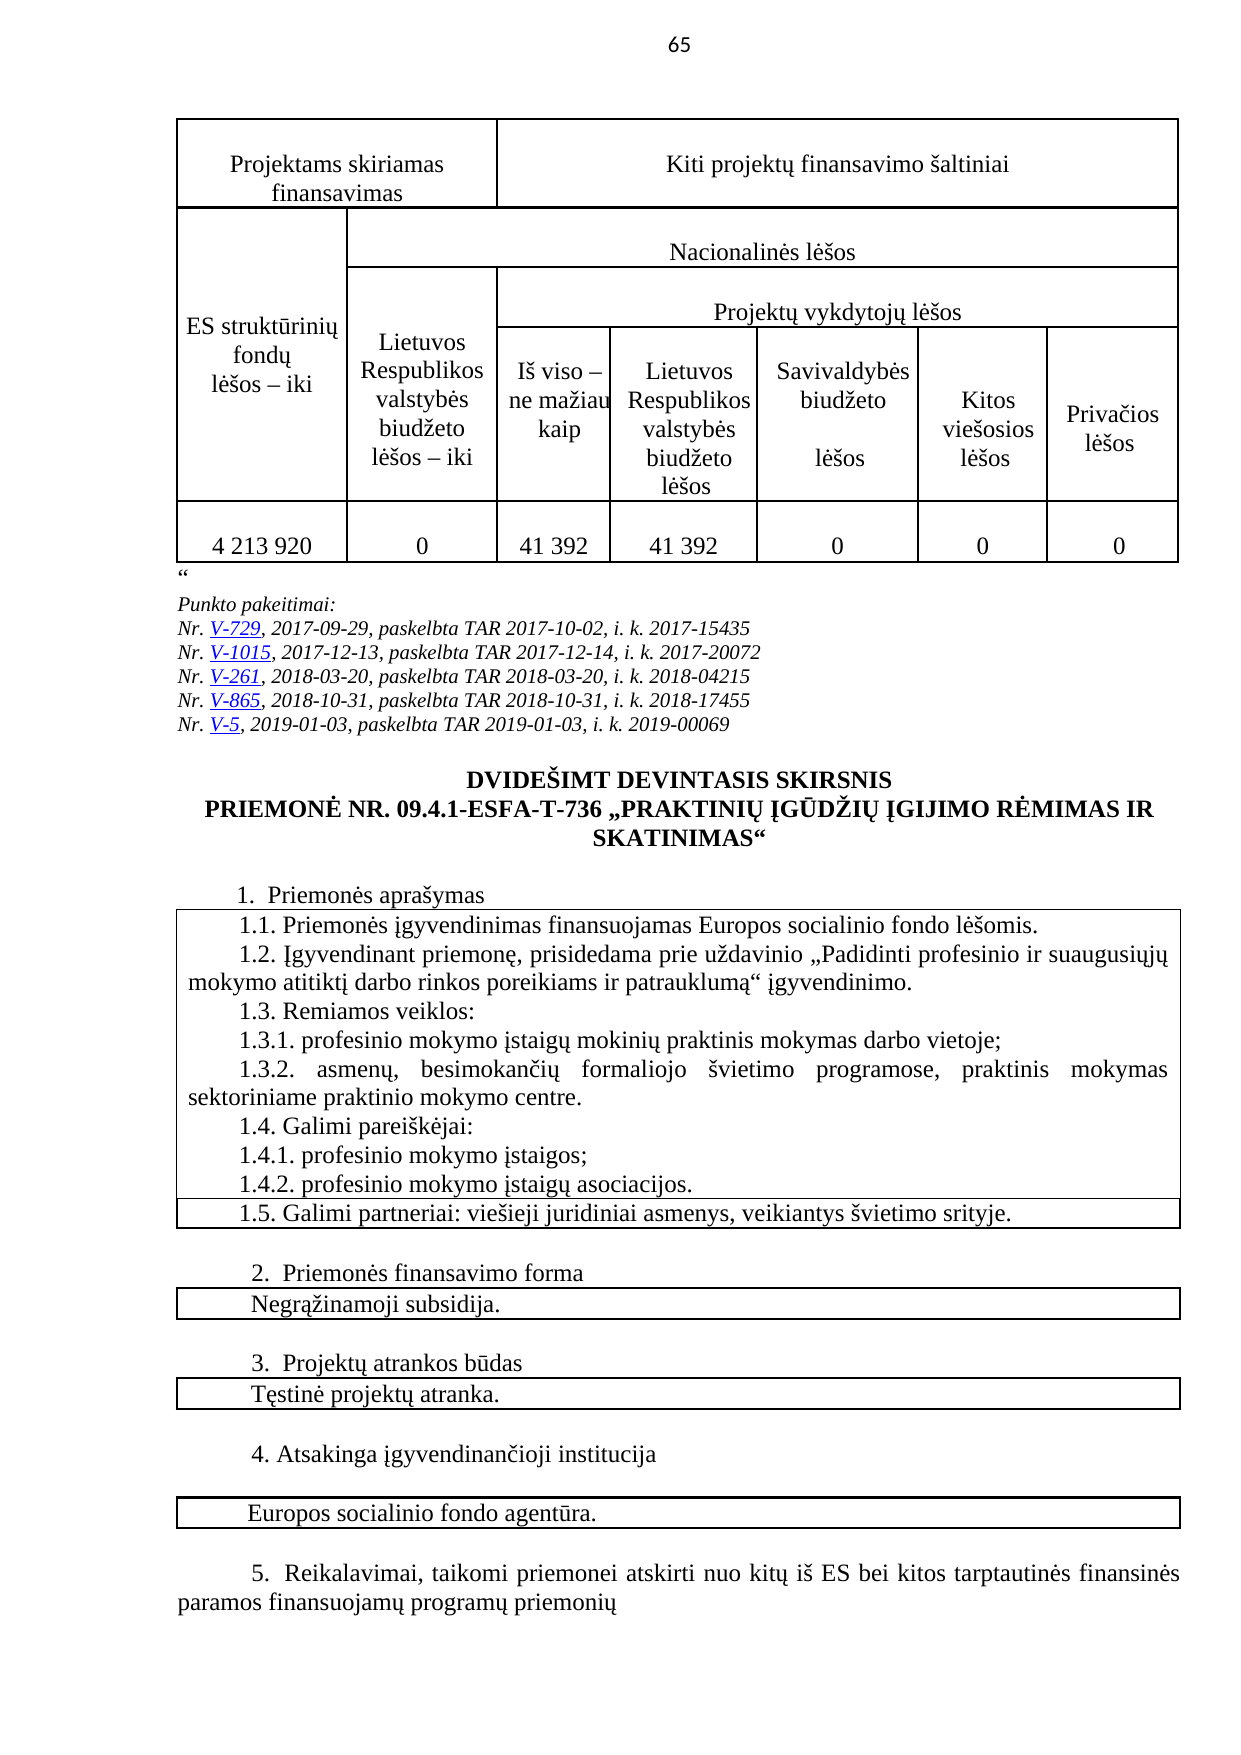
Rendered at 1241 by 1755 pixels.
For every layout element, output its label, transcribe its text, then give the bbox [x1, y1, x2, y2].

text PRIEMONĖ NR. 09.4.1-ESFA-T-736 „PRAKTINIŲ ĮGŪDŽIŲ ĮGIJIMO RĖMIMAS IR SKATINIMAS“ [177, 794, 1181, 851]
text Punkto pakeitimai: [177, 592, 1181, 616]
table_cell 0 [1048, 502, 1177, 561]
table_cell 1.5. Galimi partneriai: viešieji juridiniai asmenys, veikiantys švietimo srityje. [178, 1199, 1179, 1227]
table_header Europos socialinio fondo agentūra. [178, 1499, 1179, 1527]
table_header Tęstinė projektų atranka. [178, 1379, 1179, 1408]
text 5. Reikalavimai, taikomi priemonei atskirti nuo kitų iš ES bei kitos tarptautinės finansinės paramos finansuojamų programų priemonių [177, 1558, 1181, 1616]
text “ [177, 563, 1181, 592]
text Nr. V-729, 2017-09-29, paskelbta TAR 2017-10-02, i. k. 2017-15435 [177, 616, 1181, 640]
table_header 1.1. Priemonės įgyvendinimas finansuojamas Europos socialinio fondo lėšomis. [177, 910, 1180, 939]
table_cell 1.4. Galimi pareiškėjai: 1.4.1. profesinio mokymo įstaigos; 1.4.2. profesinio mokymo įstaigų asociacijos. [177, 1111, 1180, 1197]
table_cell Kitos viešosios lėšos [919, 328, 1046, 500]
table_cell Savivaldybės biudžeto lėšos [758, 328, 917, 500]
text 2. Priemonės finansavimo forma [251, 1258, 1181, 1287]
table_cell 0 [758, 502, 917, 561]
table_cell 1.3. Remiamos veiklos: 1.3.1. profesinio mokymo įstaigų mokinių praktinis mokymas darbo vietoje; 1.3.2. asmenų, besimokančių formaliojo švietimo programose, praktinis mokymas sektoriniame praktinio mokymo centre. [177, 996, 1180, 1111]
text 3. Projektų atrankos būdas [251, 1348, 1181, 1377]
text 4. Atsakinga įgyvendinančioji institucija [251, 1439, 1181, 1468]
table_cell 41 392 [498, 502, 609, 561]
text Nr. V-261, 2018-03-20, paskelbta TAR 2018-03-20, i. k. 2018-04215 [177, 664, 1181, 688]
text Nr. V-1015, 2017-12-13, paskelbta TAR 2017-12-14, i. k. 2017-20072 [177, 640, 1181, 664]
table_header Projektams skiriamas finansavimas [178, 120, 496, 206]
table_cell 4 213 920 [178, 502, 346, 561]
text 1. Priemonės aprašymas [236, 880, 1181, 909]
table_cell Projektų vykdytojų lėšos [498, 268, 1177, 326]
table_cell ES struktūrinių fondų lėšos – iki [178, 209, 346, 500]
table_cell 0 [919, 502, 1046, 561]
table_header Negrąžinamoji subsidija. [178, 1289, 1179, 1318]
table_cell Lietuvos Respublikos valstybės biudžeto lėšos [611, 328, 756, 500]
table_header Kiti projektų finansavimo šaltiniai [498, 120, 1177, 206]
table_cell 41 392 [611, 502, 756, 561]
table_cell Lietuvos Respublikos valstybės biudžeto lėšos – iki [348, 268, 496, 500]
text Nr. V-865, 2018-10-31, paskelbta TAR 2018-10-31, i. k. 2018-17455 [177, 688, 1181, 712]
text DVIDEŠIMT DEVINTASIS SKIRSNIS [177, 765, 1181, 794]
table_cell Iš viso – ne mažiau kaip [498, 328, 609, 500]
text Nr. V-5, 2019-01-03, paskelbta TAR 2019-01-03, i. k. 2019-00069 [177, 712, 1181, 736]
table_cell Privačios lėšos [1048, 328, 1177, 500]
table_cell Nacionalinės lėšos [348, 209, 1177, 266]
table_cell 1.2. Įgyvendinant priemonę, prisidedama prie uždavinio „Padidinti profesinio ir suaugusiųjų mokymo atitiktį darbo rinkos poreikiams ir patrauklumą“ įgyvendinimo. [177, 939, 1180, 996]
table_cell 0 [348, 502, 496, 561]
